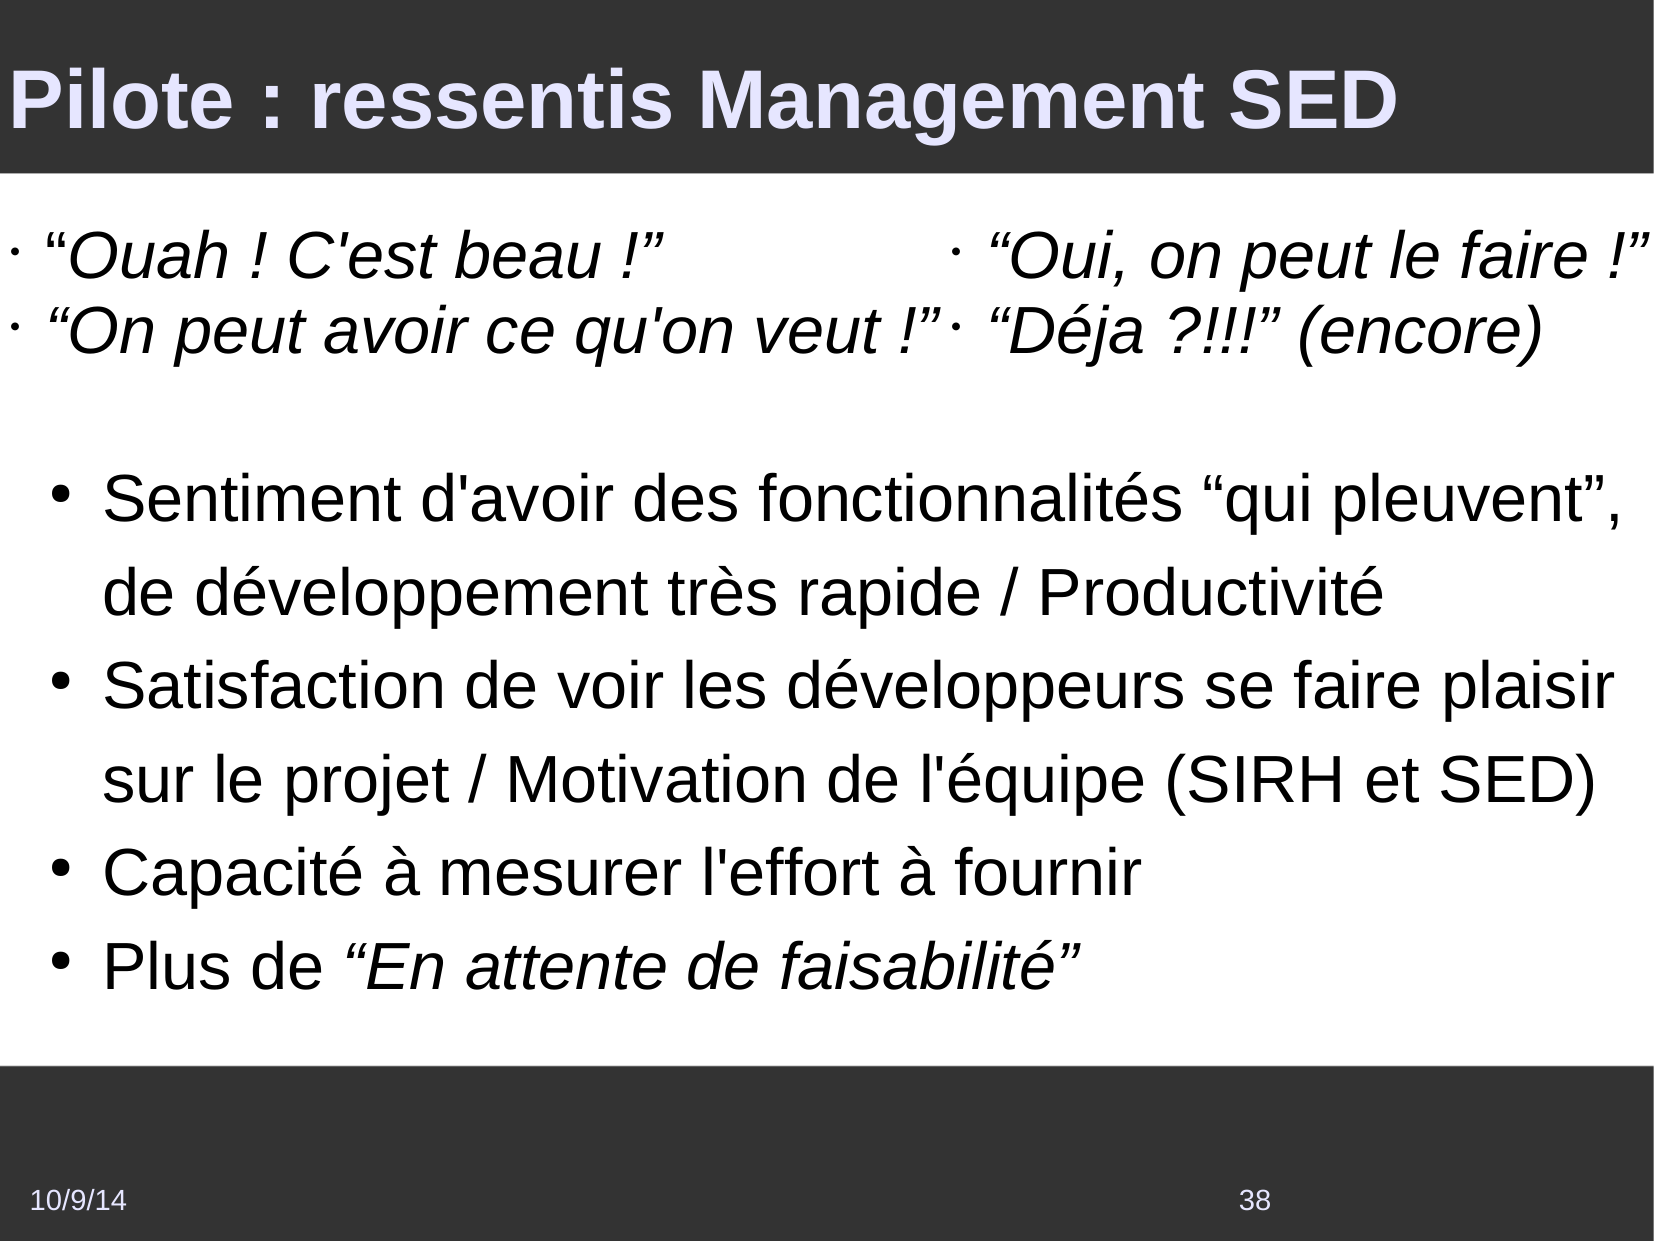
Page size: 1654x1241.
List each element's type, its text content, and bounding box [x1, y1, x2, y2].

picture [0, 0, 1654, 210]
text_box “Oui, on peut le faire !” “Déja ?!!!” (encore) [958, 210, 1654, 376]
list Sentiment d'avoir des fonctionnalités “qui pleuvent”, de développement très rapide / Productivité Satisfaction de voir les développeurs se faire plaisir sur le projet / Motivation de l'équipe (SIRH et SED) Capacité à mesurer l'effort à fournir Plus de “En attente de faisabilité” [13, 454, 1654, 1006]
title Pilote : ressentis Management SED [8, 9, 1591, 181]
text_box “Ouah ! C'est beau !” “On peut avoir ce qu'on veut !” [0, 210, 958, 376]
text_box 10/9/14 [29, 1181, 566, 1241]
picture [0, 376, 1654, 1241]
text_box [1238, 1181, 1625, 1241]
